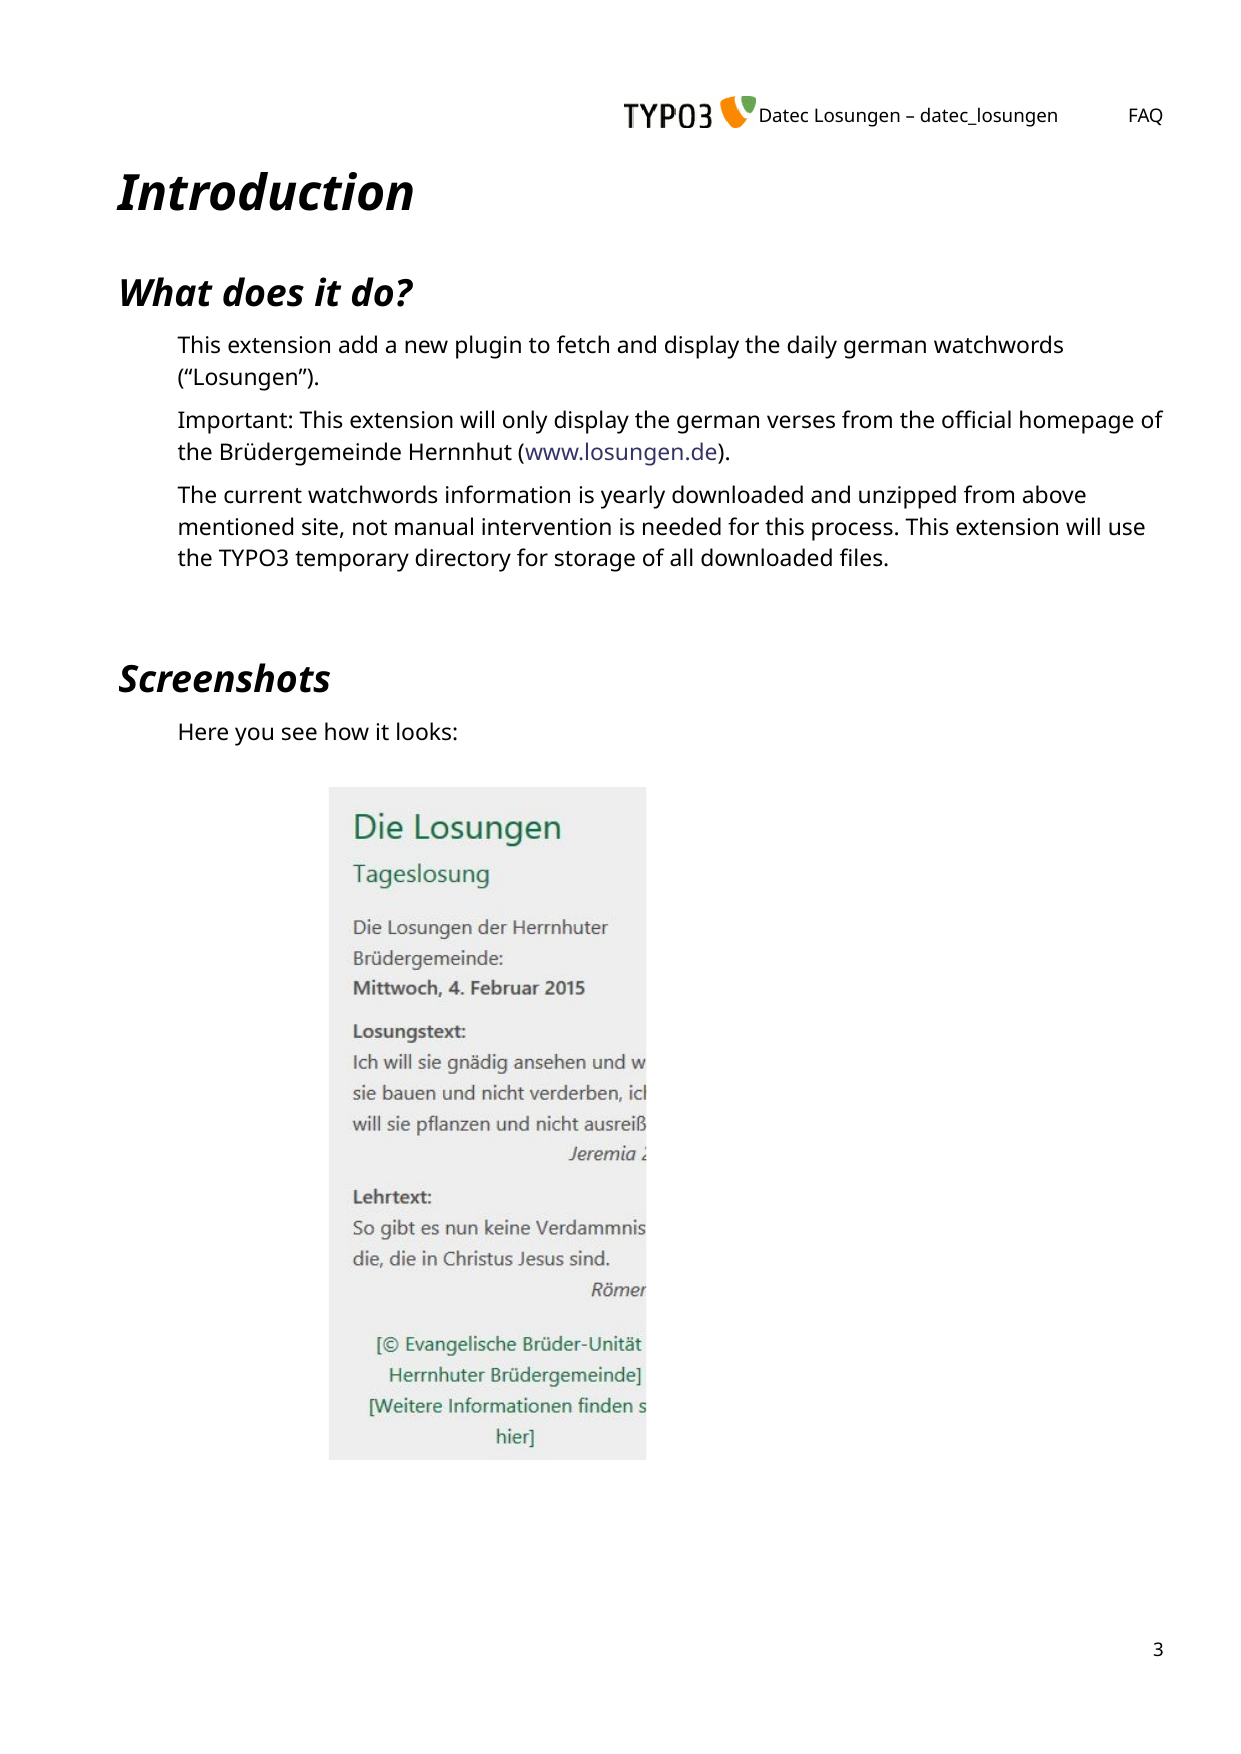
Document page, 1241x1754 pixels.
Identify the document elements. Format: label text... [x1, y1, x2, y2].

subtitle Screenshots [118, 653, 1163, 704]
text The current watchwords information is yearly downloaded and unzipped from above mentioned site, not manual intervention is needed for this process. This extension will use the TYPO3 temporary directory for storage of all downloaded files. [177, 479, 1163, 573]
text Important: This extension will only display the german verses from the official homepage of the Brüdergemeinde Hernnhut (www.losungen.de). [177, 404, 1163, 467]
text Here you see how it looks: [177, 715, 1163, 747]
subtitle Introduction [118, 157, 1163, 225]
text This extension add a new plugin to fetch and display the daily german watchwords (“Losungen”). [177, 329, 1163, 392]
subtitle What does it do? [118, 267, 1163, 318]
